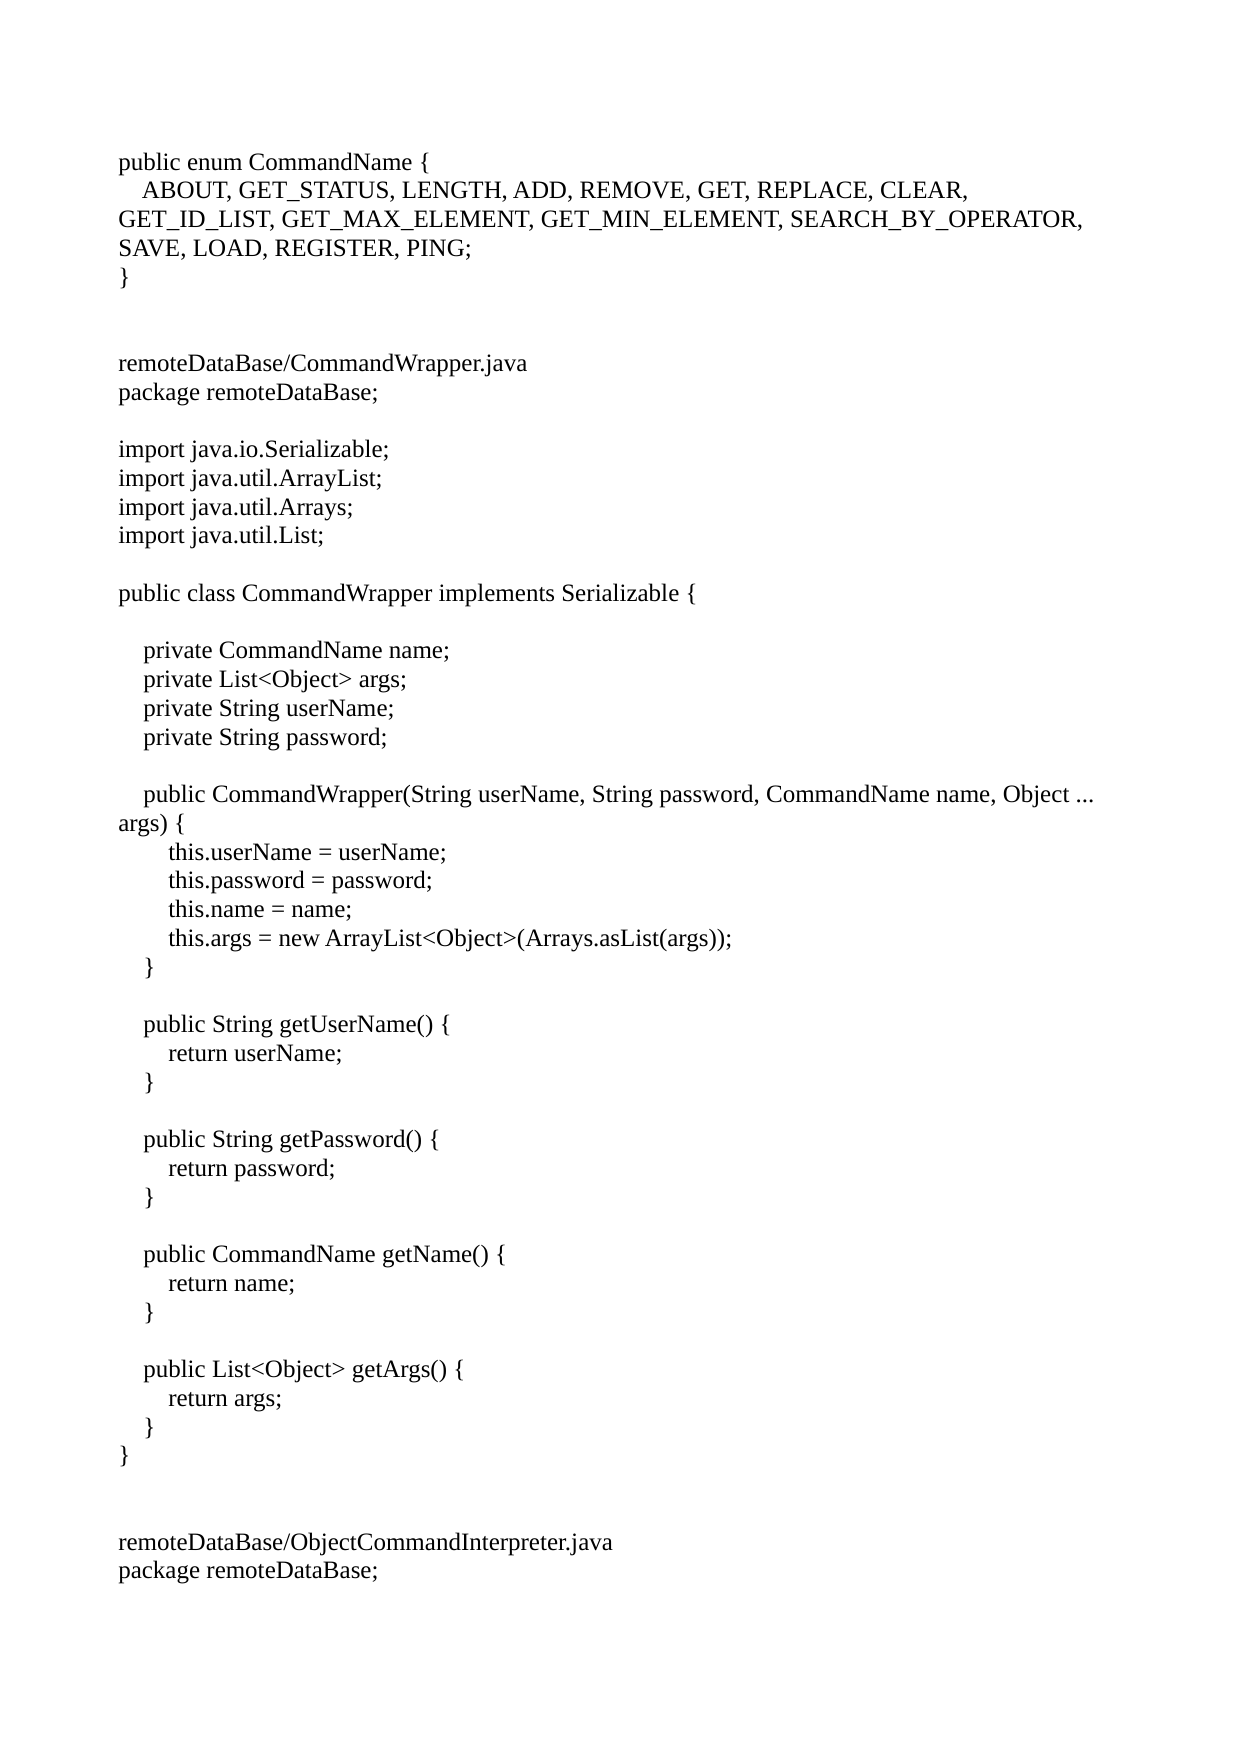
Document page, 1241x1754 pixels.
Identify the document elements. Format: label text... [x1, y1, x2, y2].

text public class CommandWrapper implements Serializable { [118, 578, 1122, 607]
text remoteDataBase/ObjectCommandInterpreter.java [118, 1527, 1122, 1556]
text import java.util.Arrays; [118, 492, 1122, 521]
text public enum CommandName { [118, 147, 1122, 176]
text } [118, 1182, 1122, 1211]
text import java.util.List; [118, 521, 1122, 549]
text private CommandName name; [118, 636, 1122, 664]
text this.userName = userName; [118, 837, 1122, 866]
text import java.util.ArrayList; [118, 463, 1122, 492]
text this.args = new ArrayList<Object>(Arrays.asList(args)); [118, 923, 1122, 952]
text ABOUT, GET_STATUS, LENGTH, ADD, REMOVE, GET, REPLACE, CLEAR, GET_ID_LIST, GET_MAX_ELEMENT, GET_MIN_ELEMENT, SEARCH_BY_OPERATOR, SAVE, LOAD, REGISTER, PING; [118, 176, 1122, 262]
text public String getPassword() { [118, 1124, 1122, 1153]
text package remoteDataBase; [118, 377, 1122, 406]
text return userName; [118, 1038, 1122, 1067]
text return args; [118, 1383, 1122, 1412]
text } [118, 1412, 1122, 1441]
text public List<Object> getArgs() { [118, 1354, 1122, 1383]
text import java.io.Serializable; [118, 434, 1122, 463]
text private String password; [118, 722, 1122, 751]
text public CommandWrapper(String userName, String password, CommandName name, Object ... args) { [118, 779, 1122, 837]
text } [118, 262, 1122, 291]
text package remoteDataBase; [118, 1556, 1122, 1584]
text } [118, 1067, 1122, 1096]
text this.name = name; [118, 894, 1122, 923]
text public CommandName getName() { [118, 1239, 1122, 1268]
text this.password = password; [118, 866, 1122, 894]
text remoteDataBase/CommandWrapper.java [118, 348, 1122, 377]
text } [118, 1297, 1122, 1326]
text } [118, 952, 1122, 981]
text private String userName; [118, 693, 1122, 722]
text return name; [118, 1268, 1122, 1297]
text public String getUserName() { [118, 1009, 1122, 1038]
text } [118, 1441, 1122, 1469]
text private List<Object> args; [118, 664, 1122, 693]
text return password; [118, 1153, 1122, 1182]
